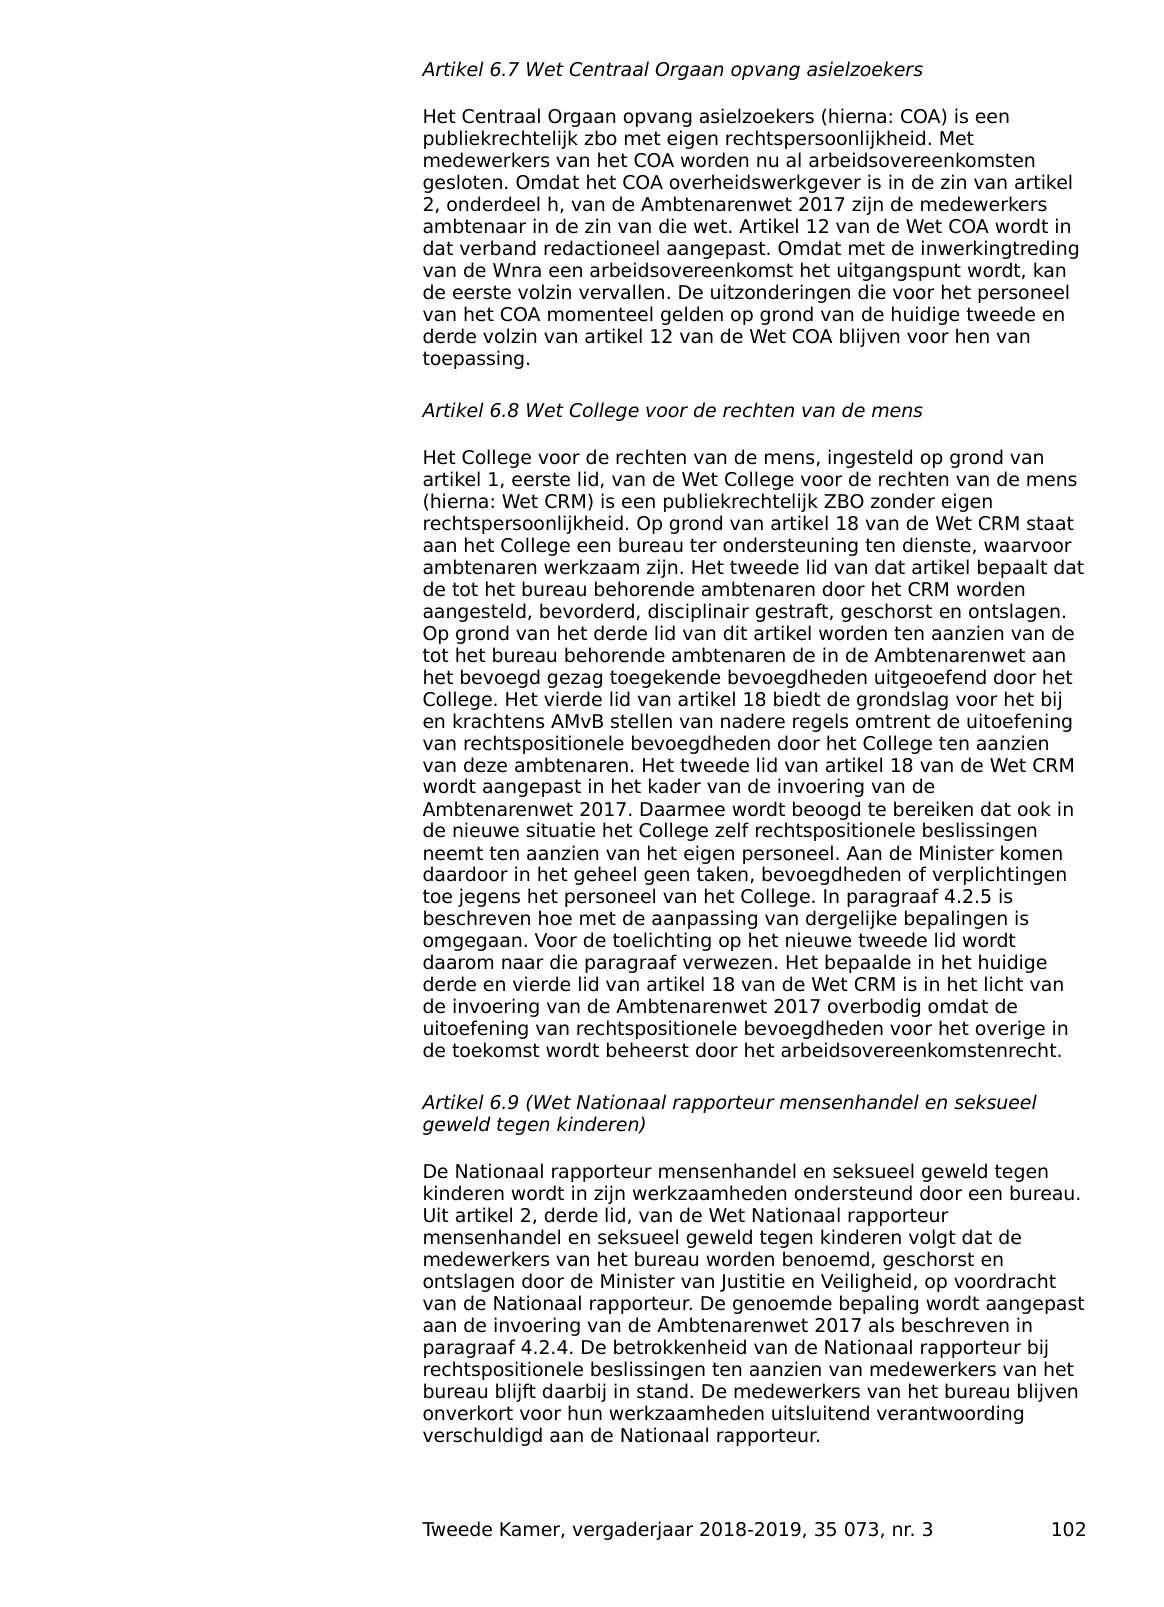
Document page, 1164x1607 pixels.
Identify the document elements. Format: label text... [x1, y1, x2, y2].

text Het College voor de rechten van de mens, ingesteld op grond van artikel 1, eerste lid, van de Wet College voor de rechten van de mens (hierna: Wet CRM) is een publiekrechtelijk ZBO zonder eigen rechtspersoonlijkheid. Op grond van artikel 18 van de Wet CRM staat aan het College een bureau ter ondersteuning ten dienste, waarvoor ambtenaren werkzaam zijn. Het tweede lid van dat artikel bepaalt dat de tot het bureau behorende ambtenaren door het CRM worden aangesteld, bevorderd, disciplinair gestraft, geschorst en ontslagen. Op grond van het derde lid van dit artikel worden ten aanzien van de tot het bureau behorende ambtenaren de in de Ambtenarenwet aan het bevoegd gezag toegekende bevoegdheden uitgeoefend door het College. Het vierde lid van artikel 18 biedt de grondslag voor het bij en krachtens AMvB stellen van nadere regels omtrent de uitoefening van rechtspositionele bevoegdheden door het College ten aanzien van deze ambtenaren. Het tweede lid van artikel 18 van de Wet CRM wordt aangepast in het kader van de invoering van de Ambtenarenwet 2017. Daarmee wordt beoogd te bereiken dat ook in de nieuwe situatie het College zelf rechtspositionele beslissingen neemt ten aanzien van het eigen personeel. Aan de Minister komen daardoor in het geheel geen taken, bevoegdheden of verplichtingen toe jegens het personeel van het College. In paragraaf 4.2.5 is beschreven hoe met de aanpassing van dergelijke bepalingen is omgegaan. Voor de toelichting op het nieuwe tweede lid wordt daarom naar die paragraaf verwezen. Het bepaalde in het huidige derde en vierde lid van artikel 18 van de Wet CRM is in het licht van de invoering van de Ambtenarenwet 2017 overbodig omdat de uitoefening van rechtspositionele bevoegdheden voor het overige in de toekomst wordt beheerst door het arbeidsovereenkomstenrecht. [422, 447, 1087, 1062]
subtitle Artikel 6.8 Wet College voor de rechten van de mens [422, 400, 1087, 422]
subtitle Artikel 6.9 (Wet Nationaal rapporteur mensenhandel en seksueel geweld tegen kinderen) [422, 1092, 1087, 1136]
subtitle Artikel 6.7 Wet Centraal Orgaan opvang asielzoekers [422, 59, 1087, 81]
text De Nationaal rapporteur mensenhandel en seksueel geweld tegen kinderen wordt in zijn werkzaamheden ondersteund door een bureau. Uit artikel 2, derde lid, van de Wet Nationaal rapporteur mensenhandel en seksueel geweld tegen kinderen volgt dat de medewerkers van het bureau worden benoemd, geschorst en ontslagen door de Minister van Justitie en Veiligheid, op voordracht van de Nationaal rapporteur. De genoemde bepaling wordt aangepast aan de invoering van de Ambtenarenwet 2017 als beschreven in paragraaf 4.2.4. De betrokkenheid van de Nationaal rapporteur bij rechtspositionele beslissingen ten aanzien van medewerkers van het bureau blijft daarbij in stand. De medewerkers van het bureau blijven onverkort voor hun werkzaamheden uitsluitend verantwoording verschuldigd aan de Nationaal rapporteur. [422, 1161, 1087, 1447]
text Het Centraal Orgaan opvang asielzoekers (hierna: COA) is een publiekrechtelijk zbo met eigen rechtspersoonlijkheid. Met medewerkers van het COA worden nu al arbeidsovereenkomsten gesloten. Omdat het COA overheidswerkgever is in de zin van artikel 2, onderdeel h, van de Ambtenarenwet 2017 zijn de medewerkers ambtenaar in de zin van die wet. Artikel 12 van de Wet COA wordt in dat verband redactioneel aangepast. Omdat met de inwerkingtreding van de Wnra een arbeidsovereenkomst het uitgangspunt wordt, kan de eerste volzin vervallen. De uitzonderingen die voor het personeel van het COA momenteel gelden op grond van de huidige tweede en derde volzin van artikel 12 van de Wet COA blijven voor hen van toepassing. [422, 106, 1087, 370]
